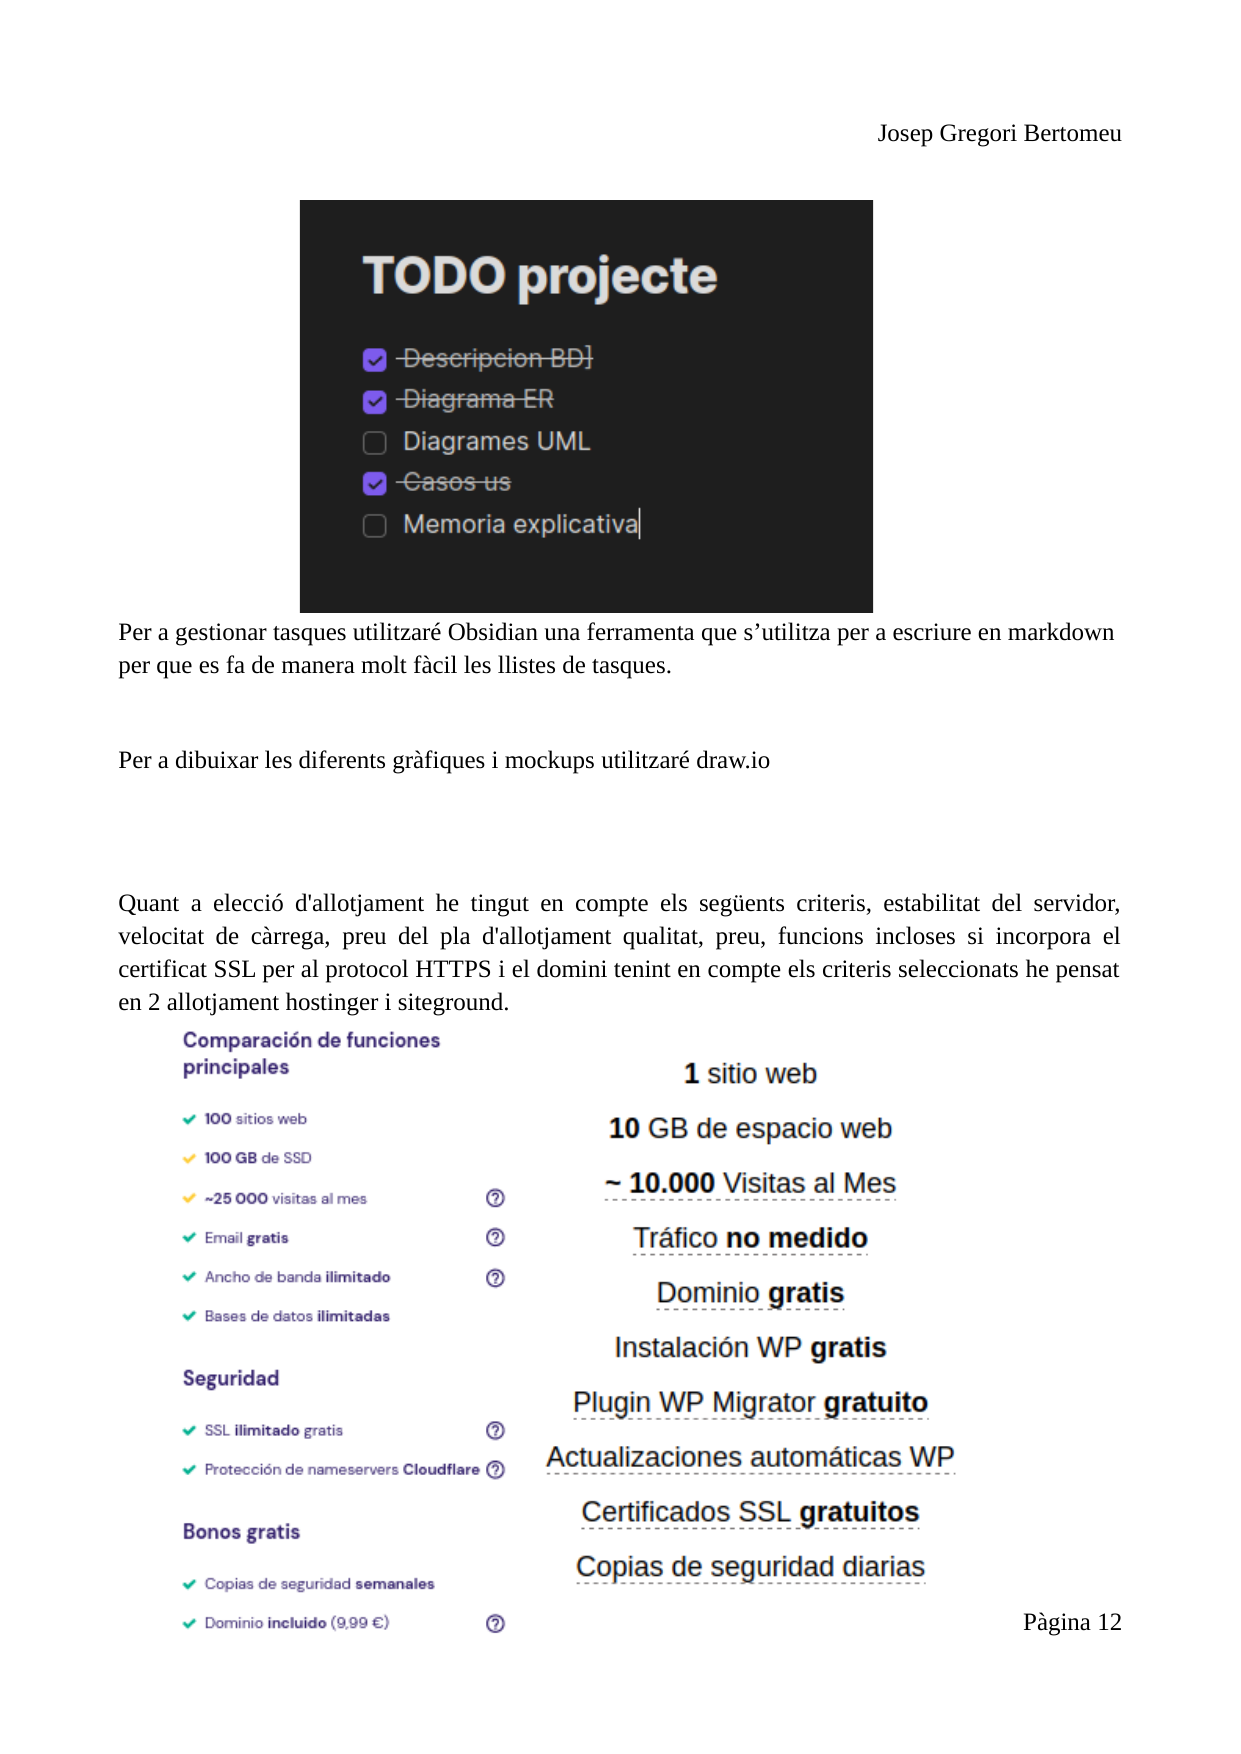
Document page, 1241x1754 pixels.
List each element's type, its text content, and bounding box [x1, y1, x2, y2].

text Per a dibuixar les diferents gràfiques i mockups utilitzaré draw.io [118, 745, 1122, 774]
picture [541, 1035, 1048, 1589]
picture [299, 200, 874, 613]
text Per a gestionar tasques utilitzaré Obsidian una ferramenta que s’utilitza per a escriure en markdown per que es fa de manera molt fàcil les llistes de tasques. [118, 176, 1122, 679]
text Quant a elecció d'allotjament he tingut en compte els següents criteris, estabilitat del servidor, velocitat de càrrega, preu del pla d'allotjament qualitat, preu, funcions incloses si incorpora el certificat SSL per al protocol HTTPS i el domini tenint en compte els criteris seleccionats he pensat en 2 allotjament hostinger i siteground. [118, 888, 1122, 1016]
picture [164, 1021, 532, 1655]
